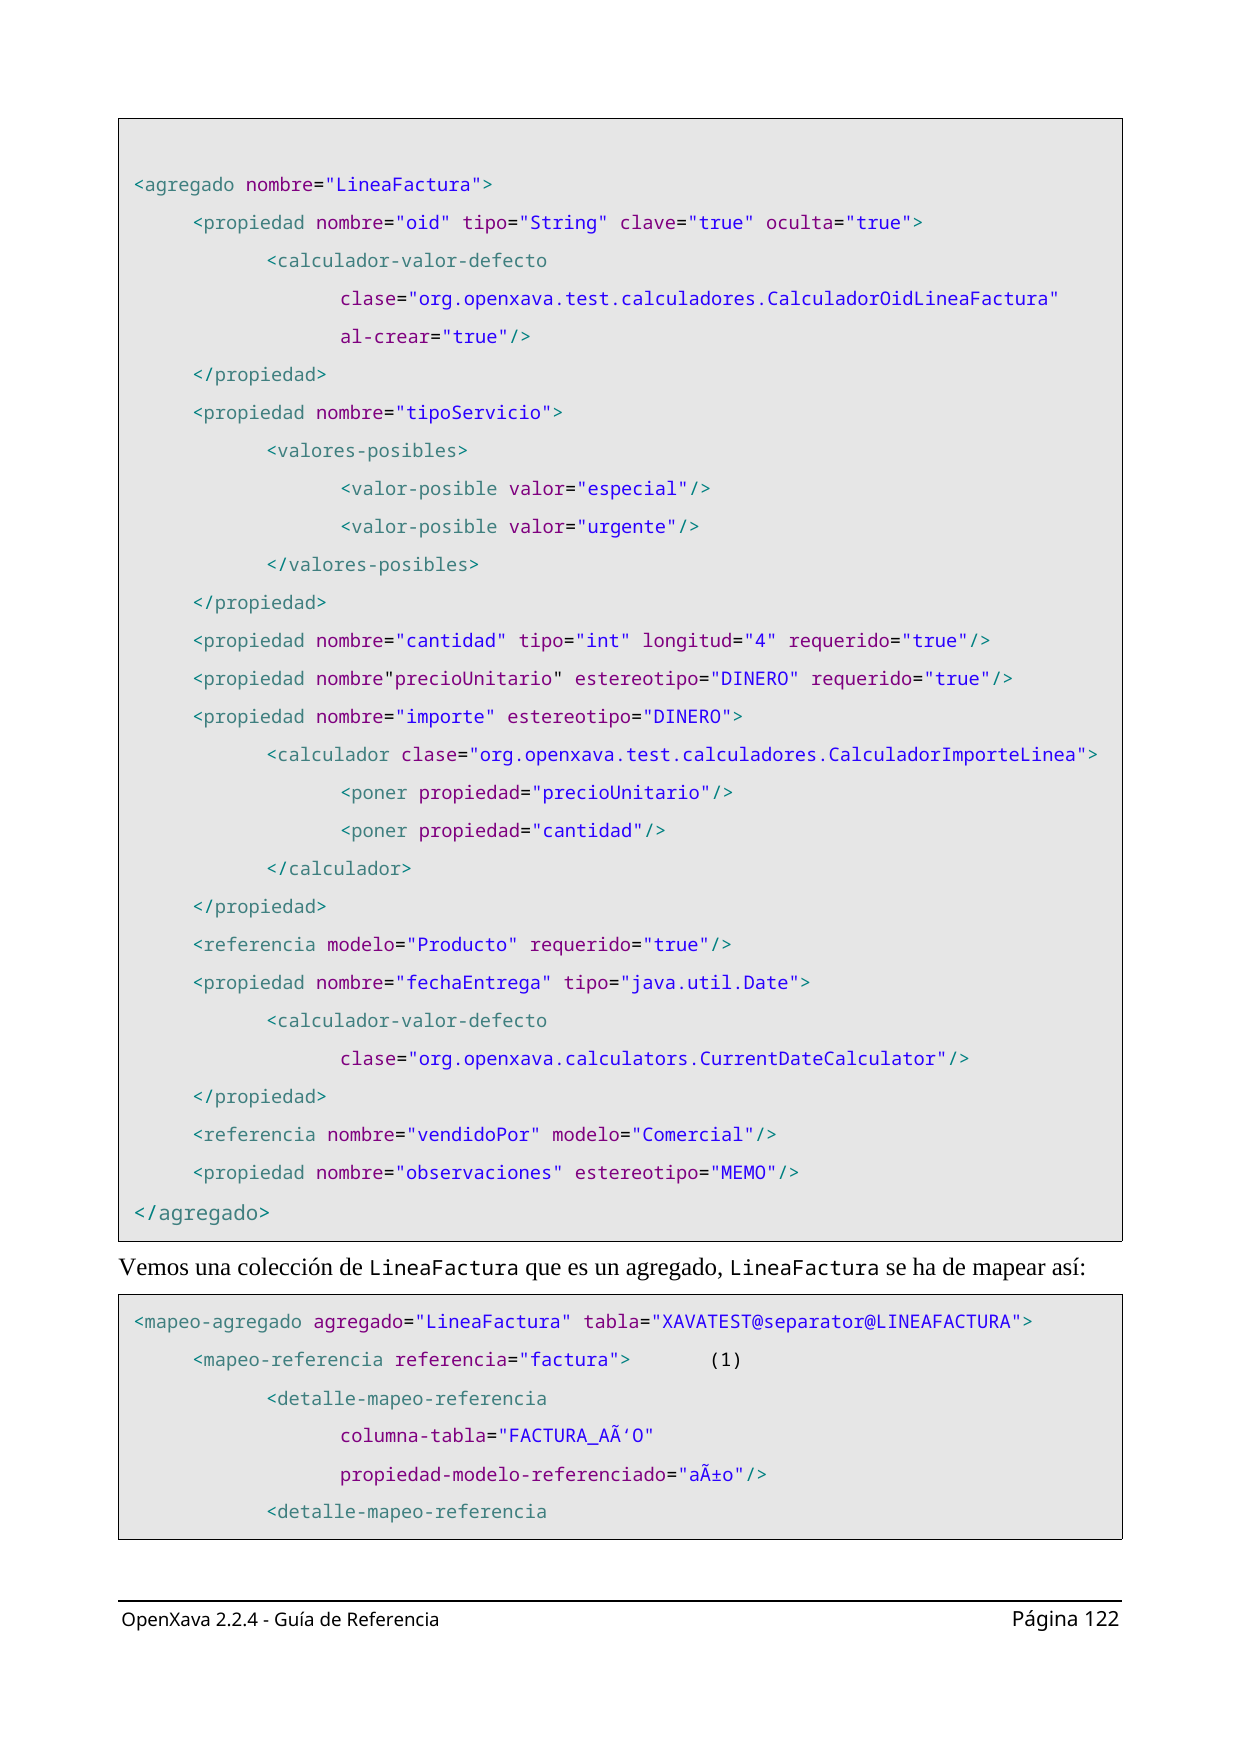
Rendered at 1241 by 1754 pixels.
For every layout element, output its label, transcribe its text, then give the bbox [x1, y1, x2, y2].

text </propiedad> [119, 1069, 1122, 1107]
text </valores-posibles> [119, 536, 1122, 574]
text </propiedad> [119, 878, 1122, 917]
text <mapeo-referencia referencia="factura"> (1) [119, 1332, 1122, 1370]
text <poner propiedad="precioUnitario"/> [119, 764, 1122, 802]
text <detalle-mapeo-referencia [119, 1484, 1122, 1539]
text <propiedad nombre"precioUnitario" estereotipo="DINERO" requerido="true"/> [119, 650, 1122, 688]
text <valores-posibles> [119, 422, 1122, 460]
text clase="org.openxava.test.calculadores.CalculadorOidLineaFactura" [119, 270, 1122, 308]
text <referencia nombre="vendidoPor" modelo="Comercial"/> [119, 1107, 1122, 1145]
text <valor-posible valor="especial"/> [119, 460, 1122, 498]
text <calculador-valor-defecto [119, 993, 1122, 1031]
text propiedad-modelo-referenciado="aÃ±o"/> [119, 1446, 1122, 1484]
text </propiedad> [119, 574, 1122, 612]
text </agregado> [119, 1183, 1122, 1241]
text <agregado nombre="LineaFactura"> [119, 156, 1122, 194]
text <propiedad nombre="tipoServicio"> [119, 384, 1122, 422]
text </calculador> [119, 841, 1122, 878]
text <calculador clase="org.openxava.test.calculadores.CalculadorImporteLinea"> [119, 726, 1122, 764]
text <mapeo-agregado agregado="LineaFactura" tabla="XAVATEST@separator@LINEAFACTURA"> [119, 1295, 1122, 1332]
text <referencia modelo="Producto" requerido="true"/> [119, 917, 1122, 954]
text </propiedad> [119, 346, 1122, 384]
text <propiedad nombre="importe" estereotipo="DINERO"> [119, 688, 1122, 726]
text <poner propiedad="cantidad"/> [119, 802, 1122, 841]
text clase="org.openxava.calculators.CurrentDateCalculator"/> [119, 1031, 1122, 1069]
text <calculador-valor-defecto [119, 232, 1122, 270]
text <propiedad nombre="observaciones" estereotipo="MEMO"/> [119, 1145, 1122, 1183]
text <valor-posible valor="urgente"/> [119, 498, 1122, 536]
text <propiedad nombre="fechaEntrega" tipo="java.util.Date"> [119, 954, 1122, 993]
text al-crear="true"/> [119, 308, 1122, 346]
text <detalle-mapeo-referencia [119, 1370, 1122, 1408]
text <propiedad nombre="cantidad" tipo="int" longitud="4" requerido="true"/> [119, 612, 1122, 650]
text Vemos una colección de LineaFactura que es un agregado, LineaFactura se ha de mapear así: [118, 1253, 1122, 1281]
text columna-tabla="FACTURA_AÃ‘O" [119, 1408, 1122, 1446]
text <propiedad nombre="oid" tipo="String" clave="true" oculta="true"> [119, 194, 1122, 232]
